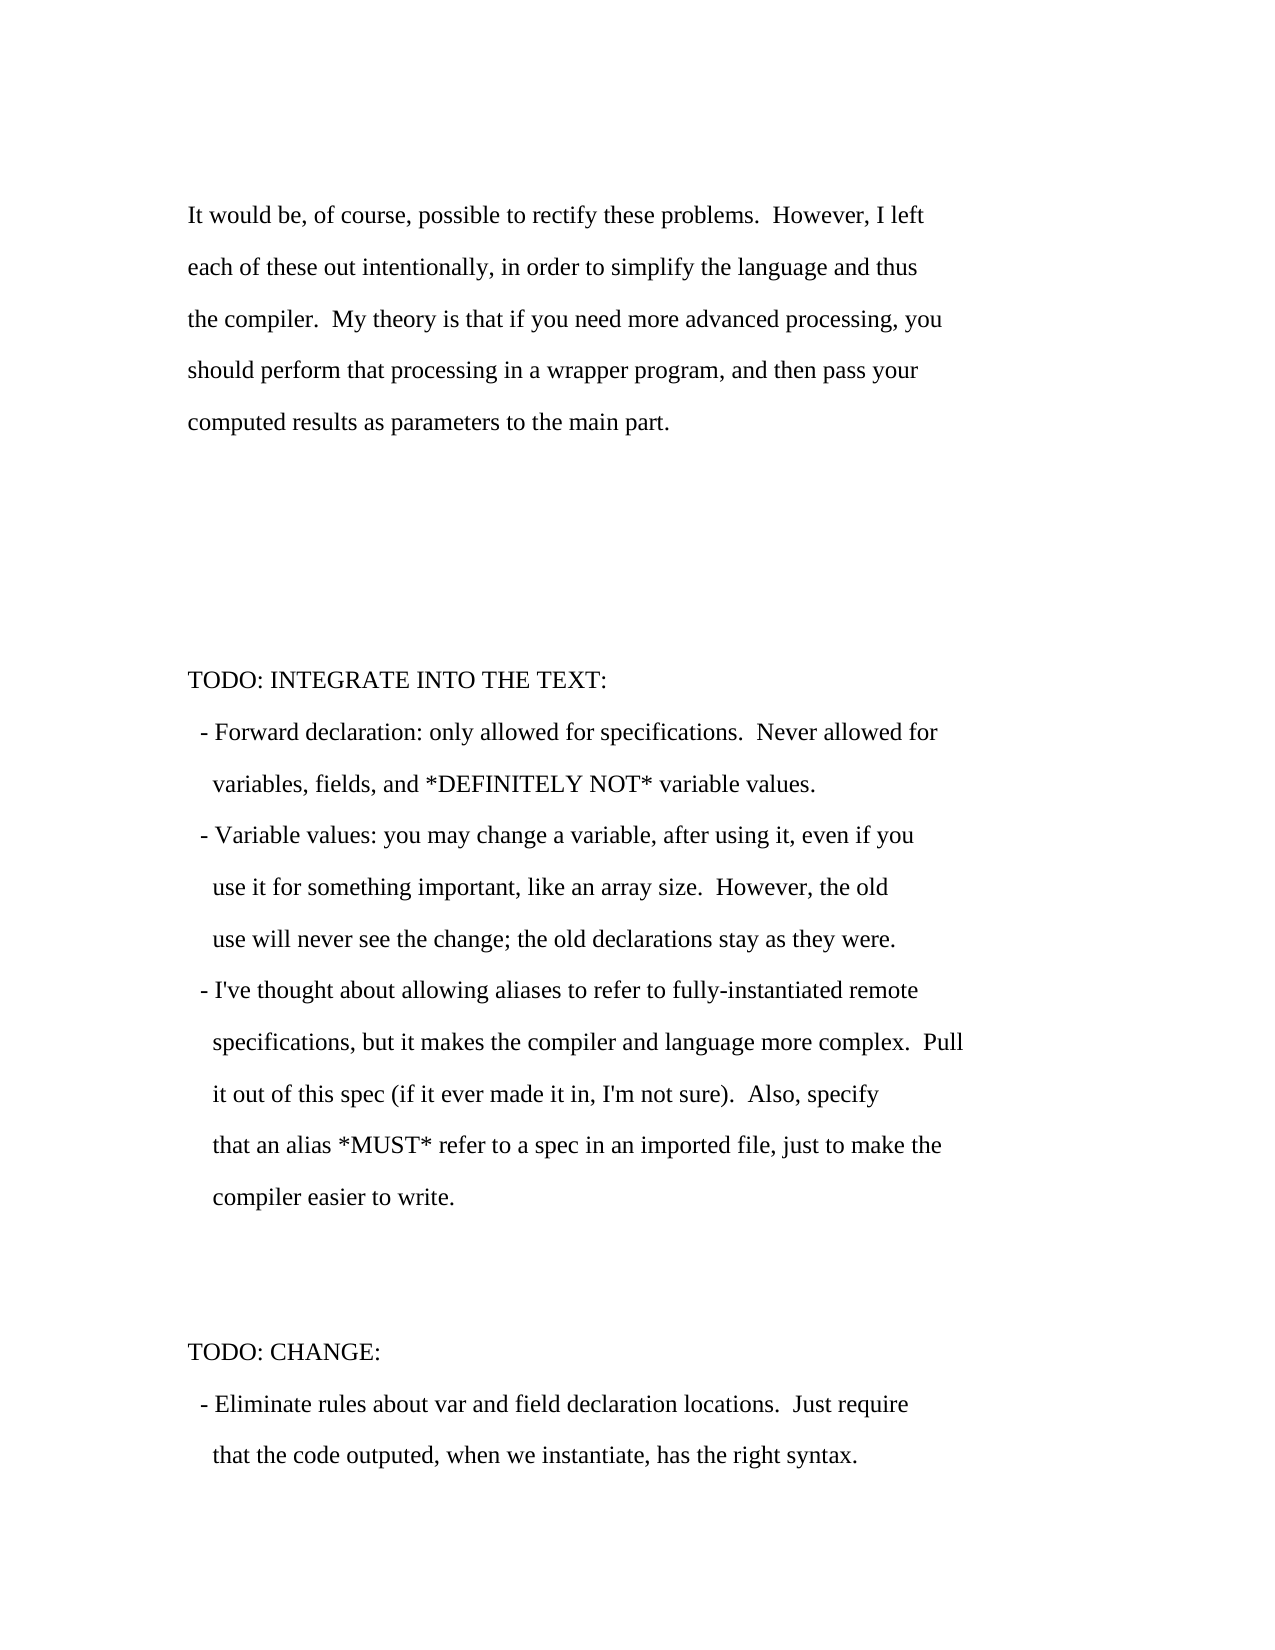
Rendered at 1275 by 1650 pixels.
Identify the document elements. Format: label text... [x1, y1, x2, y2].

text computed results as parameters to the main part. [187, 408, 1087, 436]
text the compiler. My theory is that if you need more advanced processing, you [187, 305, 1087, 333]
text TODO: INTEGRATE INTO THE TEXT: [187, 667, 1087, 694]
text should perform that processing in a wrapper program, and then pass your [187, 357, 1087, 384]
text variables, fields, and *DEFINITELY NOT* variable values. [187, 770, 1087, 798]
text specifications, but it makes the compiler and language more complex. Pull [187, 1028, 1087, 1056]
text - Eliminate rules about var and field declaration locations. Just require [187, 1390, 1087, 1418]
text it out of this spec (if it ever made it in, I'm not sure). Also, specify [187, 1080, 1087, 1108]
text TODO: CHANGE: [187, 1338, 1087, 1366]
text use it for something important, like an array size. However, the old [187, 873, 1087, 901]
text use will never see the change; the old declarations stay as they were. [187, 925, 1087, 953]
text that an alias *MUST* refer to a spec in an imported file, just to make the [187, 1132, 1087, 1159]
text that the code outputed, when we instantiate, has the right syntax. [187, 1442, 1087, 1469]
text - Variable values: you may change a variable, after using it, even if you [187, 822, 1087, 849]
text compiler easier to write. [187, 1183, 1087, 1211]
text each of these out intentionally, in order to simplify the language and thus [187, 253, 1087, 281]
text - Forward declaration: only allowed for specifications. Never allowed for [187, 718, 1087, 746]
text - I've thought about allowing aliases to refer to fully-instantiated remote [187, 977, 1087, 1004]
text It would be, of course, possible to rectify these problems. However, I left [187, 202, 1087, 229]
